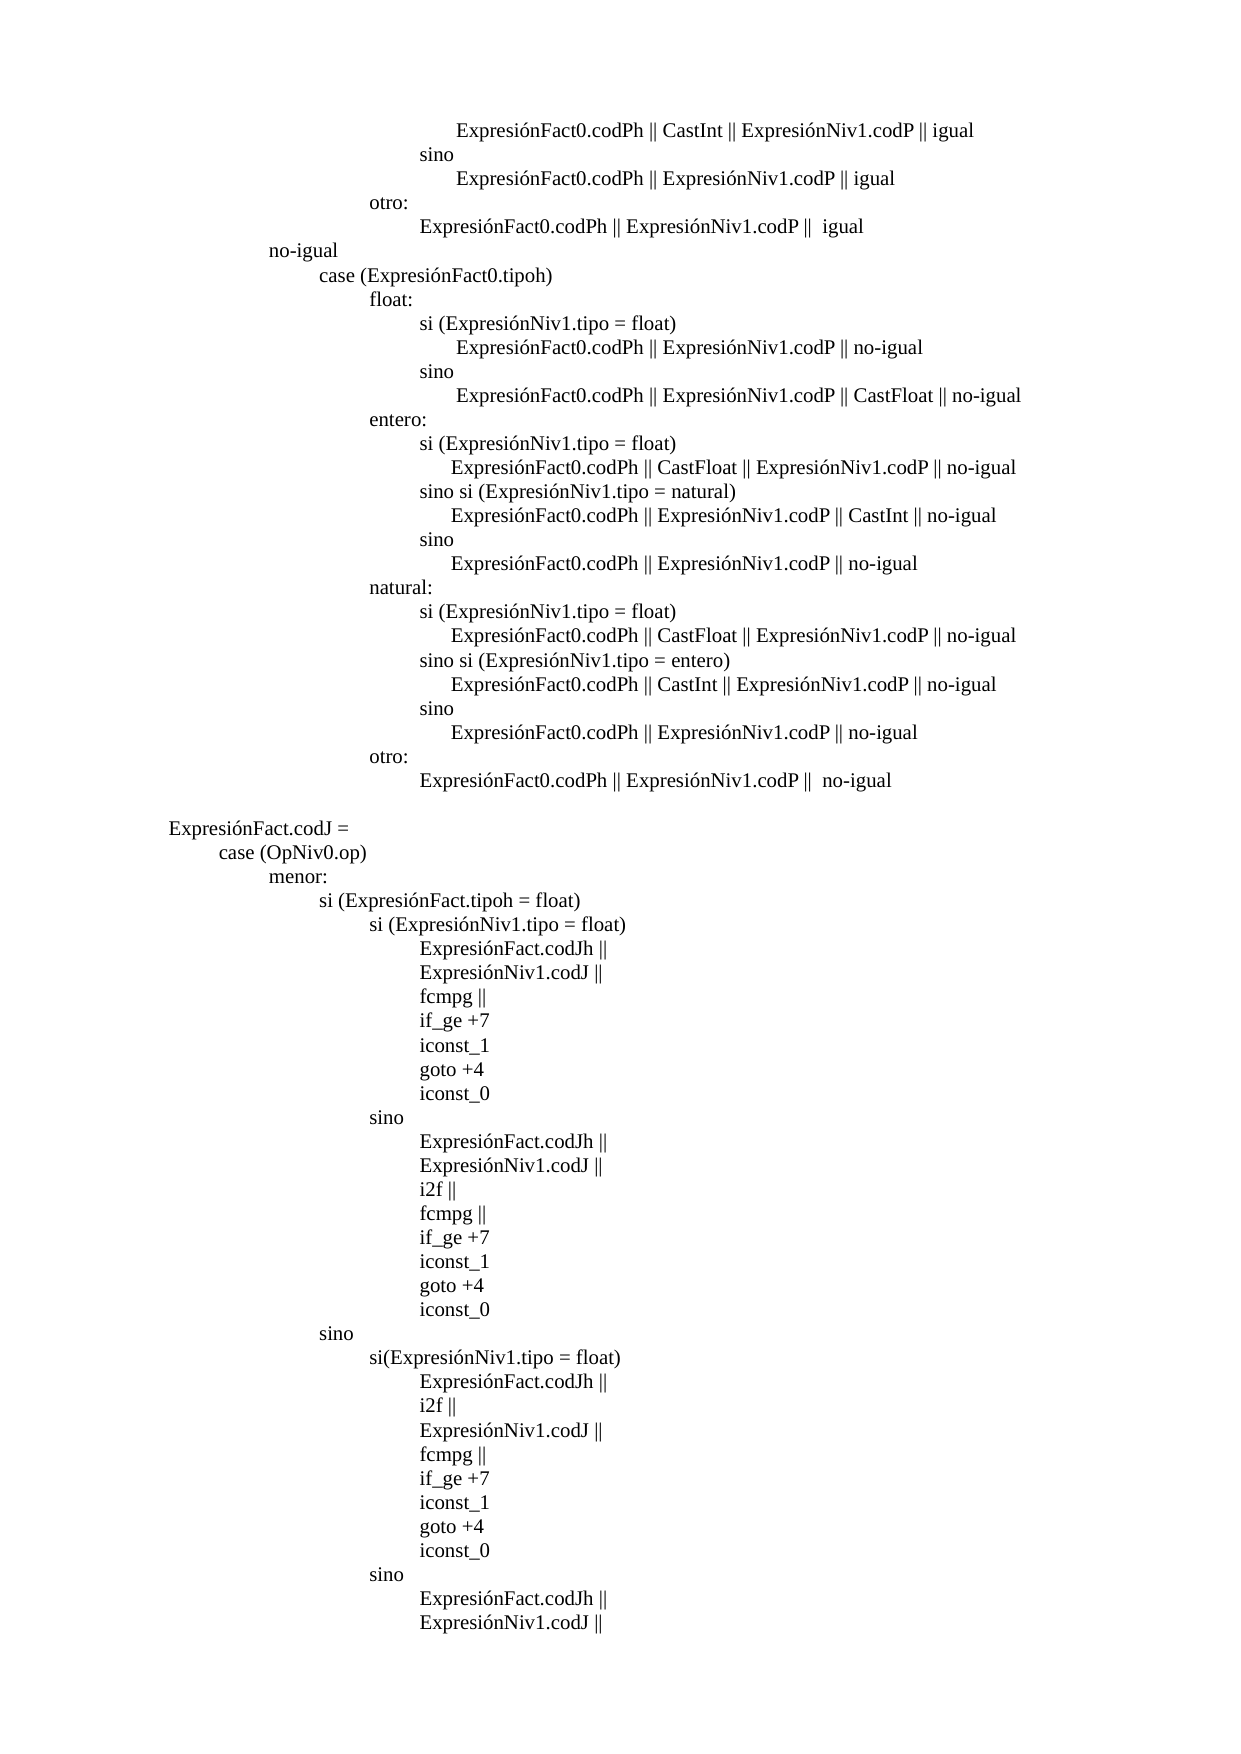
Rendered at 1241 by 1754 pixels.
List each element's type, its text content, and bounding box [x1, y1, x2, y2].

text ExpresiónFact0.codPh || ExpresiónNiv1.codP || no-igual [118, 768, 1122, 792]
text fcmpg || [118, 1201, 1122, 1225]
text fcmpg || [118, 1442, 1122, 1466]
text si (ExpresiónNiv1.tipo = float) [118, 599, 1122, 623]
text case (ExpresiónFact0.tipoh) [118, 262, 1122, 287]
text sino [118, 1562, 1122, 1586]
text ExpresiónFact0.codPh || CastInt || ExpresiónNiv1.codP || no-igual [118, 672, 1122, 696]
text ExpresiónFact.codJh || [118, 1369, 1122, 1393]
text sino [118, 1321, 1122, 1345]
text ExpresiónNiv1.codJ || [118, 1153, 1122, 1177]
text ExpresiónNiv1.codJ || [118, 1417, 1122, 1442]
text otro: [118, 190, 1122, 214]
text if_ge +7 [118, 1008, 1122, 1032]
text goto +4 [118, 1057, 1122, 1081]
text ExpresiónFact0.codPh || ExpresiónNiv1.codP || no-igual [118, 335, 1122, 359]
text menor: [118, 864, 1122, 888]
text ExpresiónFact0.codPh || ExpresiónNiv1.codP || CastFloat || no-igual [118, 383, 1122, 407]
text goto +4 [118, 1273, 1122, 1297]
text ExpresiónFact.codJh || [118, 1586, 1122, 1610]
text si (ExpresiónNiv1.tipo = float) [118, 912, 1122, 936]
text natural: [118, 575, 1122, 599]
text no-igual [118, 238, 1122, 262]
text entero: [118, 407, 1122, 431]
text ExpresiónFact.codJh || [118, 1129, 1122, 1153]
text if_ge +7 [118, 1466, 1122, 1490]
text i2f || [118, 1177, 1122, 1201]
text ExpresiónFact.codJh || [118, 936, 1122, 960]
text case (OpNiv0.op) [118, 840, 1122, 864]
text otro: [118, 744, 1122, 768]
text iconst_0 [118, 1538, 1122, 1562]
text sino [118, 142, 1122, 166]
text si(ExpresiónNiv1.tipo = float) [118, 1345, 1122, 1369]
text sino si (ExpresiónNiv1.tipo = natural) [118, 479, 1122, 503]
text ExpresiónFact0.codPh || CastInt || ExpresiónNiv1.codP || igual [118, 118, 1122, 142]
text float: [118, 287, 1122, 311]
text if_ge +7 [118, 1225, 1122, 1249]
text iconst_1 [118, 1490, 1122, 1514]
text goto +4 [118, 1514, 1122, 1538]
text si (ExpresiónFact.tipoh = float) [118, 888, 1122, 912]
text iconst_0 [118, 1297, 1122, 1321]
text sino [118, 696, 1122, 720]
text sino [118, 1105, 1122, 1129]
text sino [118, 527, 1122, 551]
text fcmpg || [118, 984, 1122, 1008]
text ExpresiónFact0.codPh || CastFloat || ExpresiónNiv1.codP || no-igual [118, 623, 1122, 647]
text ExpresiónFact0.codPh || ExpresiónNiv1.codP || igual [118, 166, 1122, 190]
text sino si (ExpresiónNiv1.tipo = entero) [118, 647, 1122, 672]
text ExpresiónFact0.codPh || ExpresiónNiv1.codP || no-igual [118, 720, 1122, 744]
text i2f || [118, 1393, 1122, 1417]
text ExpresiónFact0.codPh || ExpresiónNiv1.codP || no-igual [118, 551, 1122, 575]
text iconst_1 [118, 1249, 1122, 1273]
text ExpresiónNiv1.codJ || [118, 1610, 1122, 1634]
text ExpresiónNiv1.codJ || [118, 960, 1122, 984]
text iconst_0 [118, 1081, 1122, 1105]
text sino [118, 359, 1122, 383]
text si (ExpresiónNiv1.tipo = float) [118, 311, 1122, 335]
text ExpresiónFact0.codPh || CastFloat || ExpresiónNiv1.codP || no-igual [118, 455, 1122, 479]
text ExpresiónFact0.codPh || ExpresiónNiv1.codP || CastInt || no-igual [118, 503, 1122, 527]
text iconst_1 [118, 1032, 1122, 1057]
text si (ExpresiónNiv1.tipo = float) [118, 431, 1122, 455]
text ExpresiónFact.codJ = [118, 816, 1122, 840]
text ExpresiónFact0.codPh || ExpresiónNiv1.codP || igual [118, 214, 1122, 238]
